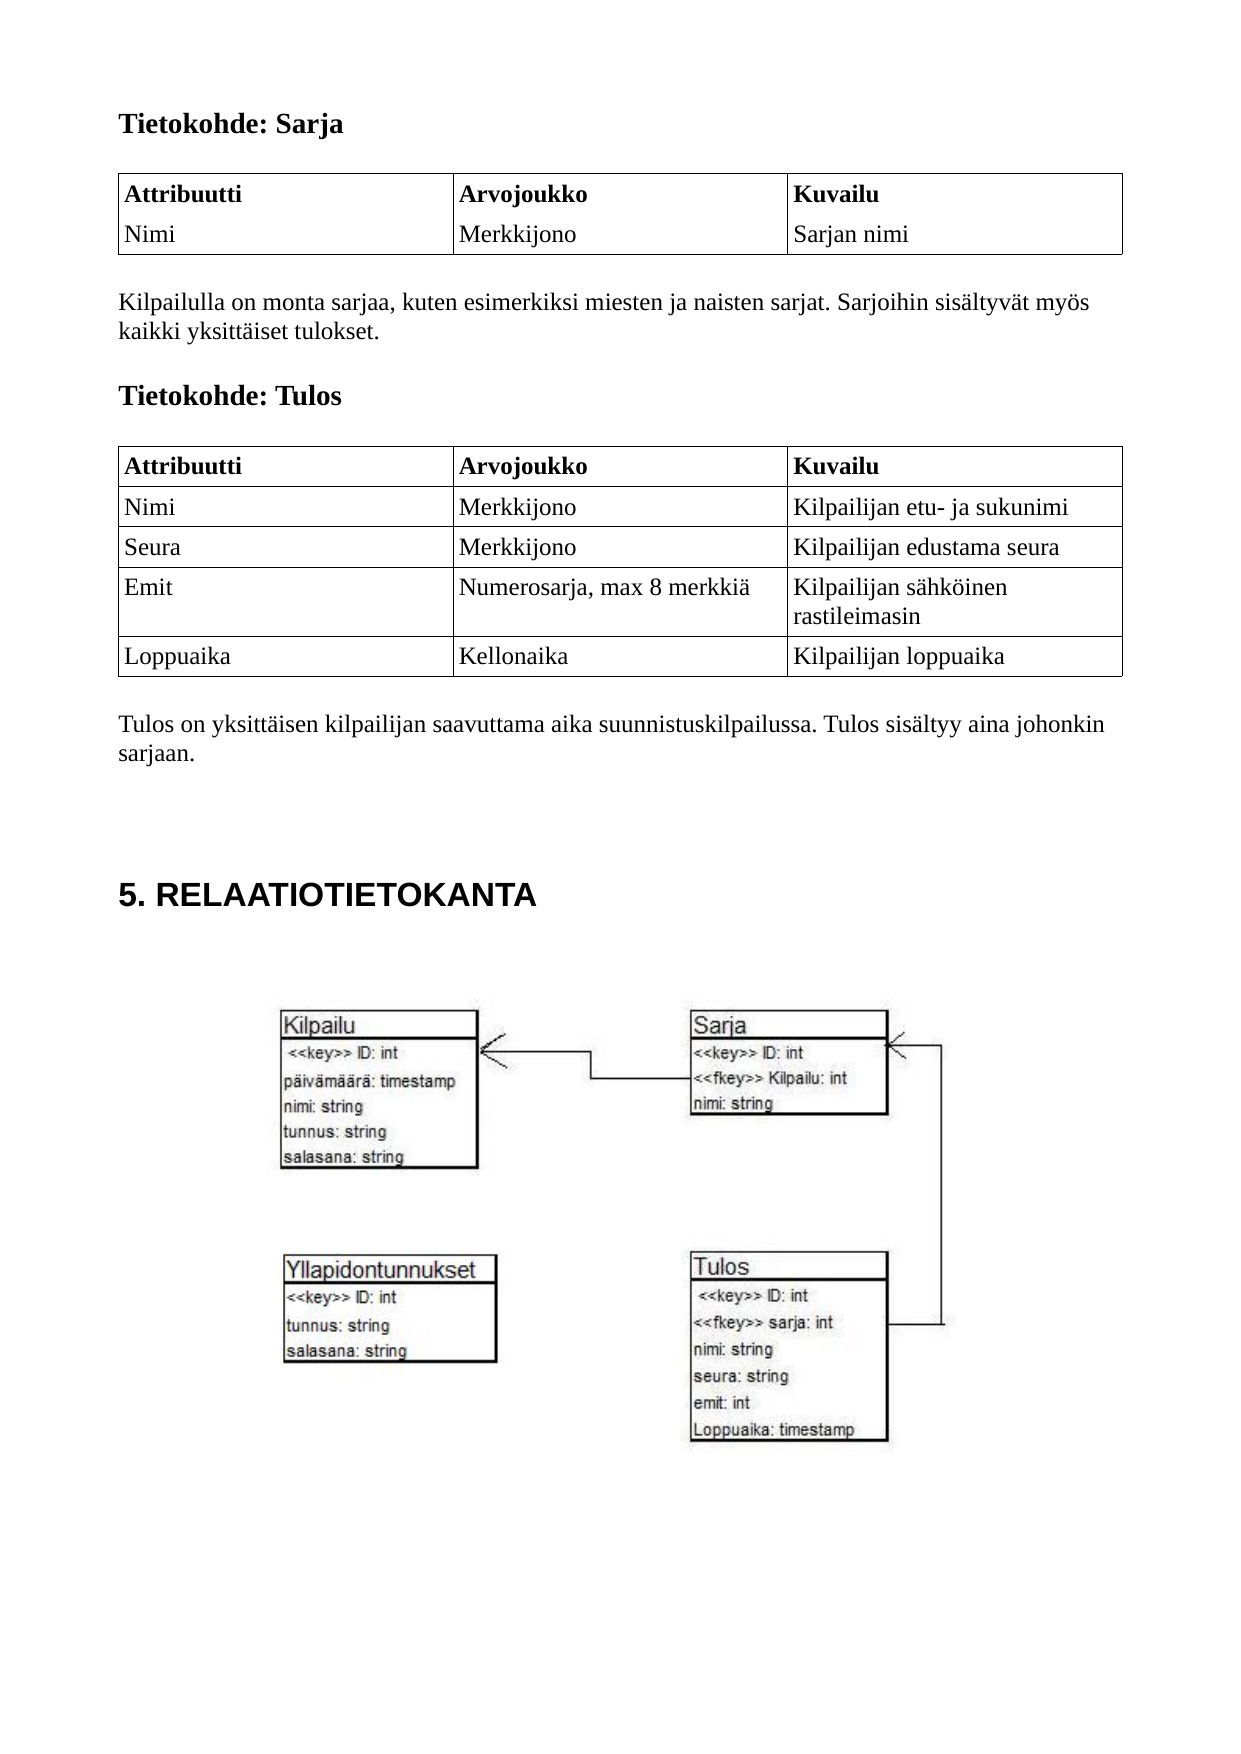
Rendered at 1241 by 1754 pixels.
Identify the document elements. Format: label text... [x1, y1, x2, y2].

table_header Kuvailu [788, 174, 1122, 214]
text Tietokohde: Sarja [118, 106, 1122, 140]
table_header Kuvailu [788, 447, 1122, 486]
table_header Attribuutti [119, 447, 453, 486]
table_cell Emit [119, 568, 453, 636]
table_cell Sarjan nimi [788, 214, 1122, 254]
table_cell Merkkijono [454, 527, 787, 567]
table_cell Merkkijono [454, 214, 787, 254]
table_header Attribuutti [119, 174, 453, 214]
table_cell Numerosarja, max 8 merkkiä [454, 568, 787, 636]
table_cell Merkkijono [454, 487, 787, 526]
table_cell Loppuaika [119, 637, 453, 676]
table_cell Kilpailijan etu- ja sukunimi [788, 487, 1122, 526]
subtitle 5. RELAATIOTIETOKANTA [118, 874, 1122, 913]
table_cell Kilpailijan edustama seura [788, 527, 1122, 567]
text Tulos on yksittäisen kilpailijan saavuttama aika suunnistuskilpailussa. Tulos sisältyy aina johonkin sarjaan. [118, 709, 1122, 767]
table_header Arvojoukko [454, 174, 787, 214]
text Tietokohde: Tulos [118, 378, 1122, 412]
table_cell Kilpailijan loppuaika [788, 637, 1122, 676]
table_cell Kilpailijan sähköinen rastileimasin [788, 568, 1122, 636]
text Kilpailulla on monta sarjaa, kuten esimerkiksi miesten ja naisten sarjat. Sarjoihin sisältyvät myös kaikki yksittäiset tulokset. [118, 287, 1122, 345]
table_cell Nimi [119, 487, 453, 526]
table_cell Nimi [119, 214, 453, 254]
table_header Arvojoukko [454, 447, 787, 486]
table_cell Kellonaika [454, 637, 787, 676]
table_cell Seura [119, 527, 453, 567]
